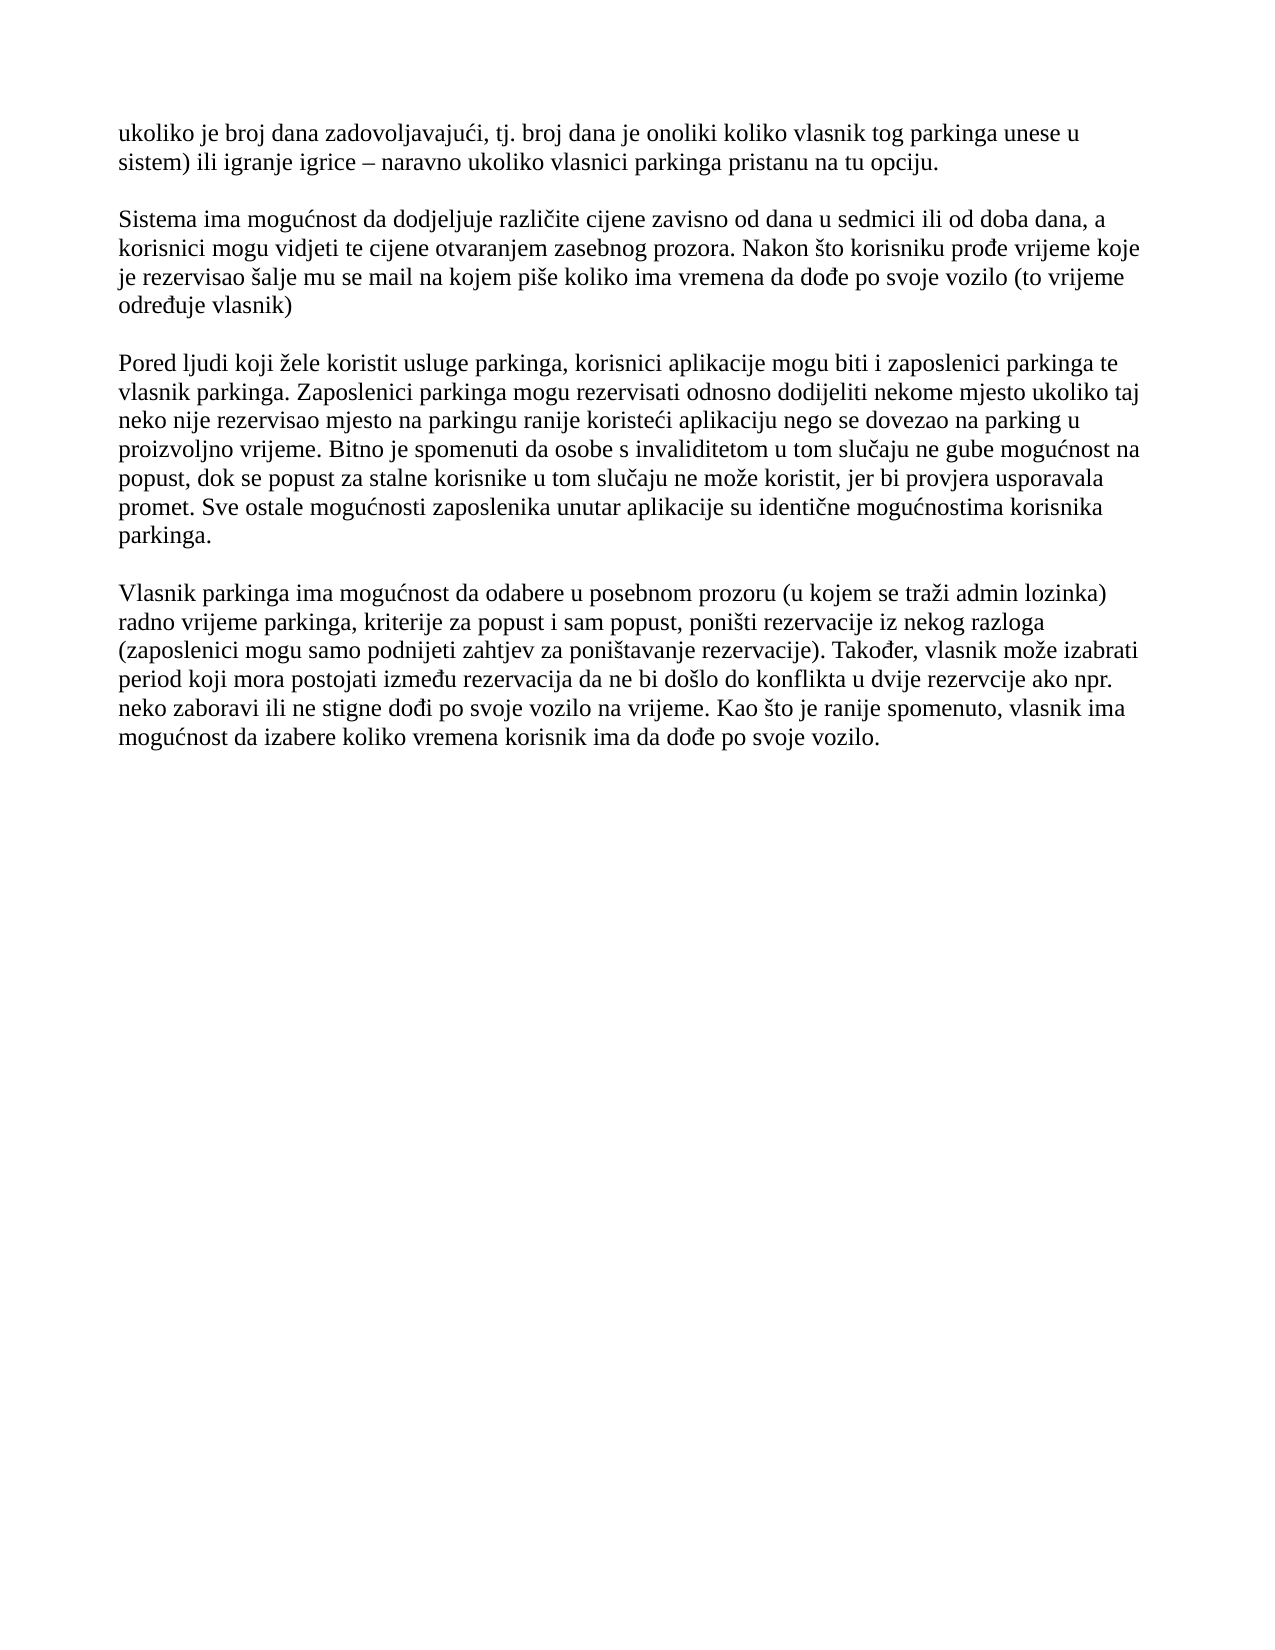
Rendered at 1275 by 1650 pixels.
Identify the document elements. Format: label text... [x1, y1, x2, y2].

text Sistema ima mogućnost da dodjeljuje različite cijene zavisno od dana u sedmici ili od doba dana, a korisnici mogu vidjeti te cijene otvaranjem zasebnog prozora. Nakon što korisniku prođe vrijeme koje je rezervisao šalje mu se mail na kojem piše koliko ima vremena da dođe po svoje vozilo (to vrijeme određuje vlasnik) [118, 204, 1157, 319]
text ukoliko je broj dana zadovoljavajući, tj. broj dana je onoliki koliko vlasnik tog parkinga unese u sistem) ili igranje igrice – naravno ukoliko vlasnici parkinga pristanu na tu opciju. [118, 118, 1157, 176]
text Vlasnik parkinga ima mogućnost da odabere u posebnom prozoru (u kojem se traži admin lozinka) radno vrijeme parkinga, kriterije za popust i sam popust, poništi rezervacije iz nekog razloga (zaposlenici mogu samo podnijeti zahtjev za poništavanje rezervacije). Također, vlasnik može izabrati period koji mora postojati između rezervacija da ne bi došlo do konflikta u dvije rezervcije ako npr. neko zaboravi ili ne stigne dođi po svoje vozilo na vrijeme. Kao što je ranije spomenuto, vlasnik ima mogućnost da izabere koliko vremena korisnik ima da dođe po svoje vozilo. [118, 578, 1157, 751]
text Pored ljudi koji žele koristit usluge parkinga, korisnici aplikacije mogu biti i zaposlenici parkinga te vlasnik parkinga. Zaposlenici parkinga mogu rezervisati odnosno dodijeliti nekome mjesto ukoliko taj neko nije rezervisao mjesto na parkingu ranije koristeći aplikaciju nego se dovezao na parking u proizvoljno vrijeme. Bitno je spomenuti da osobe s invaliditetom u tom slučaju ne gube mogućnost na popust, dok se popust za stalne korisnike u tom slučaju ne može koristit, jer bi provjera usporavala promet. Sve ostale mogućnosti zaposlenika unutar aplikacije su identične mogućnostima korisnika parkinga. [118, 348, 1157, 549]
